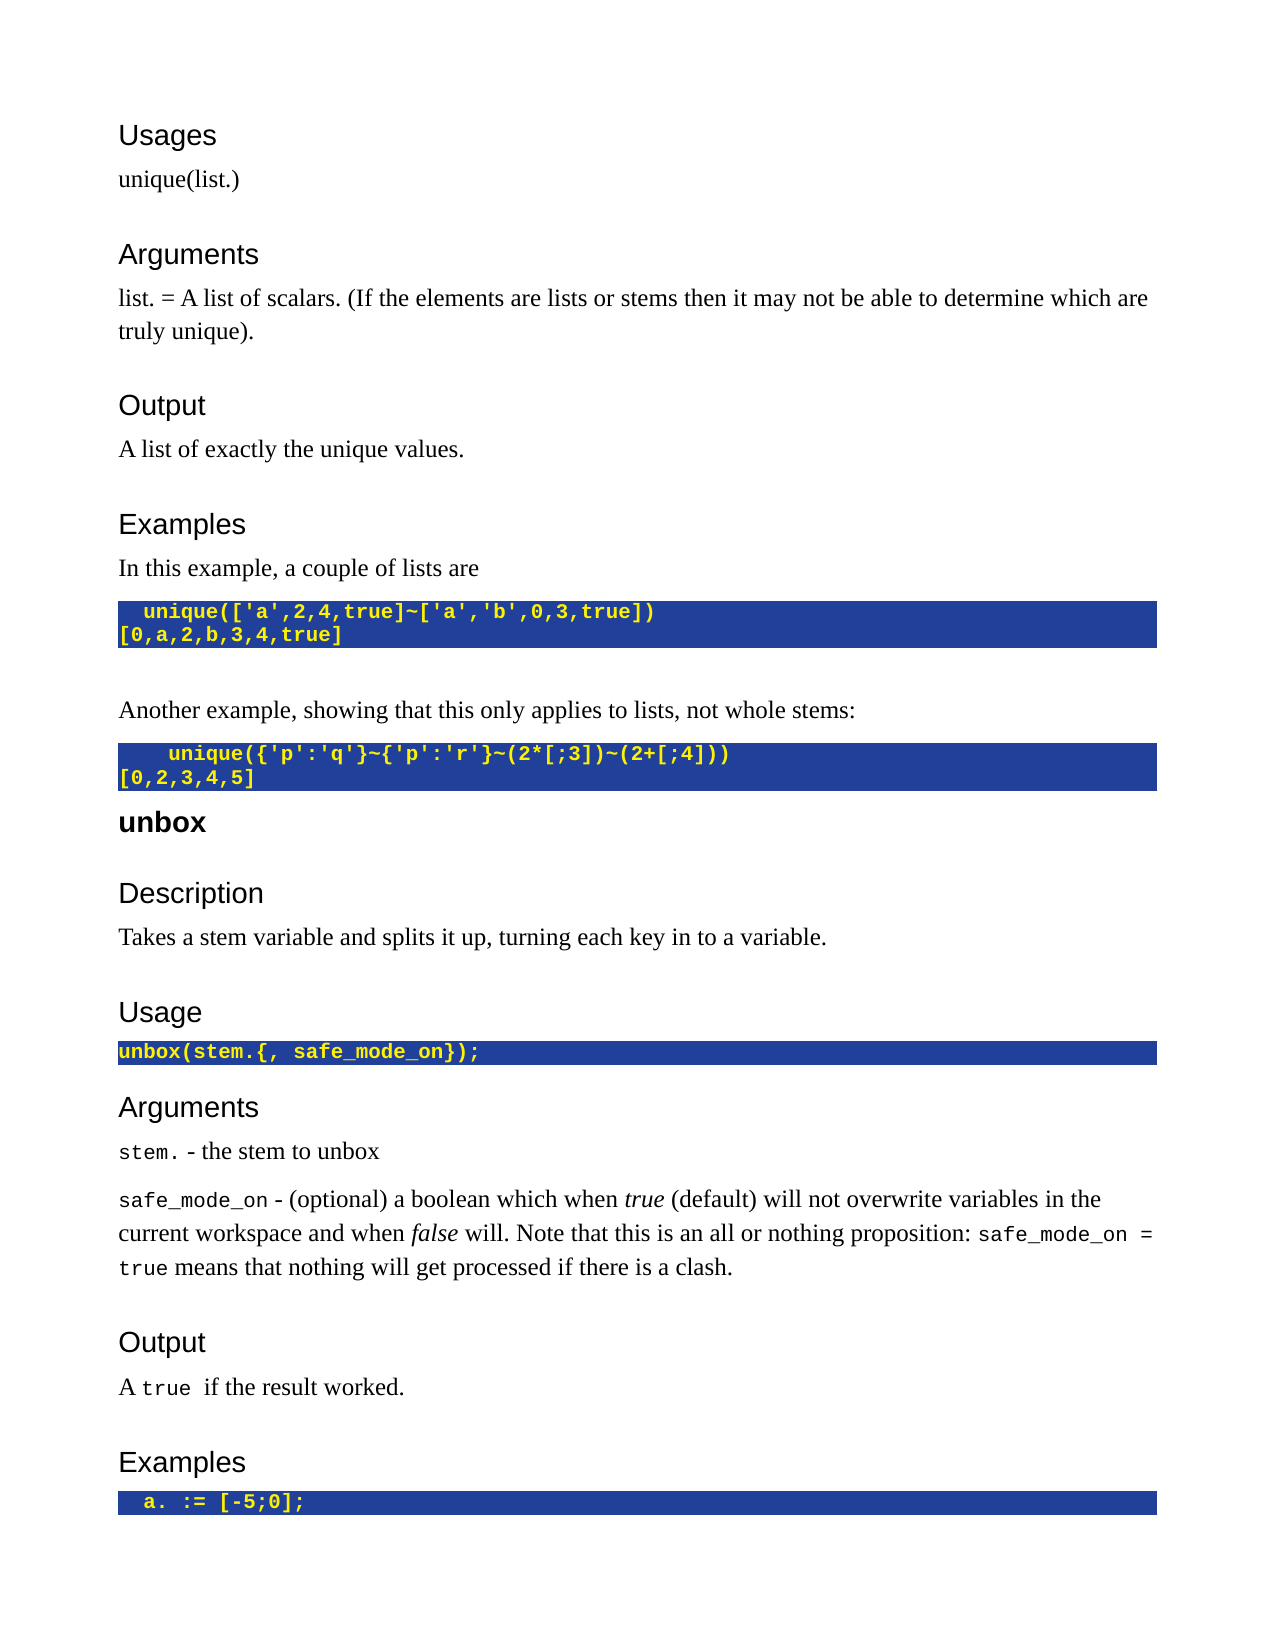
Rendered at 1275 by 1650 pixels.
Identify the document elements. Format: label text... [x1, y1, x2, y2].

text In this example, a couple of lists are [118, 553, 1157, 582]
text A list of exactly the unique values. [118, 434, 1157, 463]
subtitle Usage [118, 995, 1157, 1028]
subtitle Description [118, 876, 1157, 910]
text Takes a stem variable and splits it up, turning each key in to a variable. [118, 922, 1157, 951]
subtitle unbox [118, 805, 1157, 839]
subtitle Examples [118, 507, 1157, 541]
text [0,2,3,4,5] [118, 767, 1157, 791]
text safe_mode_on - (optional) a boolean which when true (default) will not overwrite variables in the current workspace and when false will. Note that this is an all or nothing proposition: safe_mode_on = true means that nothing will get processed if there is a clash. [118, 1184, 1157, 1282]
text unique(['a',2,4,true]~['a','b',0,3,true]) [118, 601, 1157, 624]
text stem. - the stem to unbox [118, 1136, 1157, 1165]
text [0,a,2,b,3,4,true] [118, 624, 1157, 648]
text A true if the result worked. [118, 1372, 1157, 1401]
subtitle Usages [118, 118, 1157, 152]
text a. := [-5;0]; [118, 1491, 1157, 1515]
subtitle Arguments [118, 1090, 1157, 1123]
subtitle Output [118, 388, 1157, 422]
subtitle Arguments [118, 237, 1157, 270]
text unique(list.) [118, 164, 1157, 193]
text list. = A list of scalars. (If the elements are lists or stems then it may not be able to determine which are truly unique). [118, 283, 1157, 344]
subtitle Examples [118, 1445, 1157, 1479]
text Another example, showing that this only applies to lists, not whole stems: [118, 696, 1157, 724]
subtitle Output [118, 1326, 1157, 1359]
text unique({'p':'q'}~{'p':'r'}~(2*[;3])~(2+[;4])) [118, 743, 1157, 767]
text unbox(stem.{, safe_mode_on}); [118, 1041, 1157, 1065]
